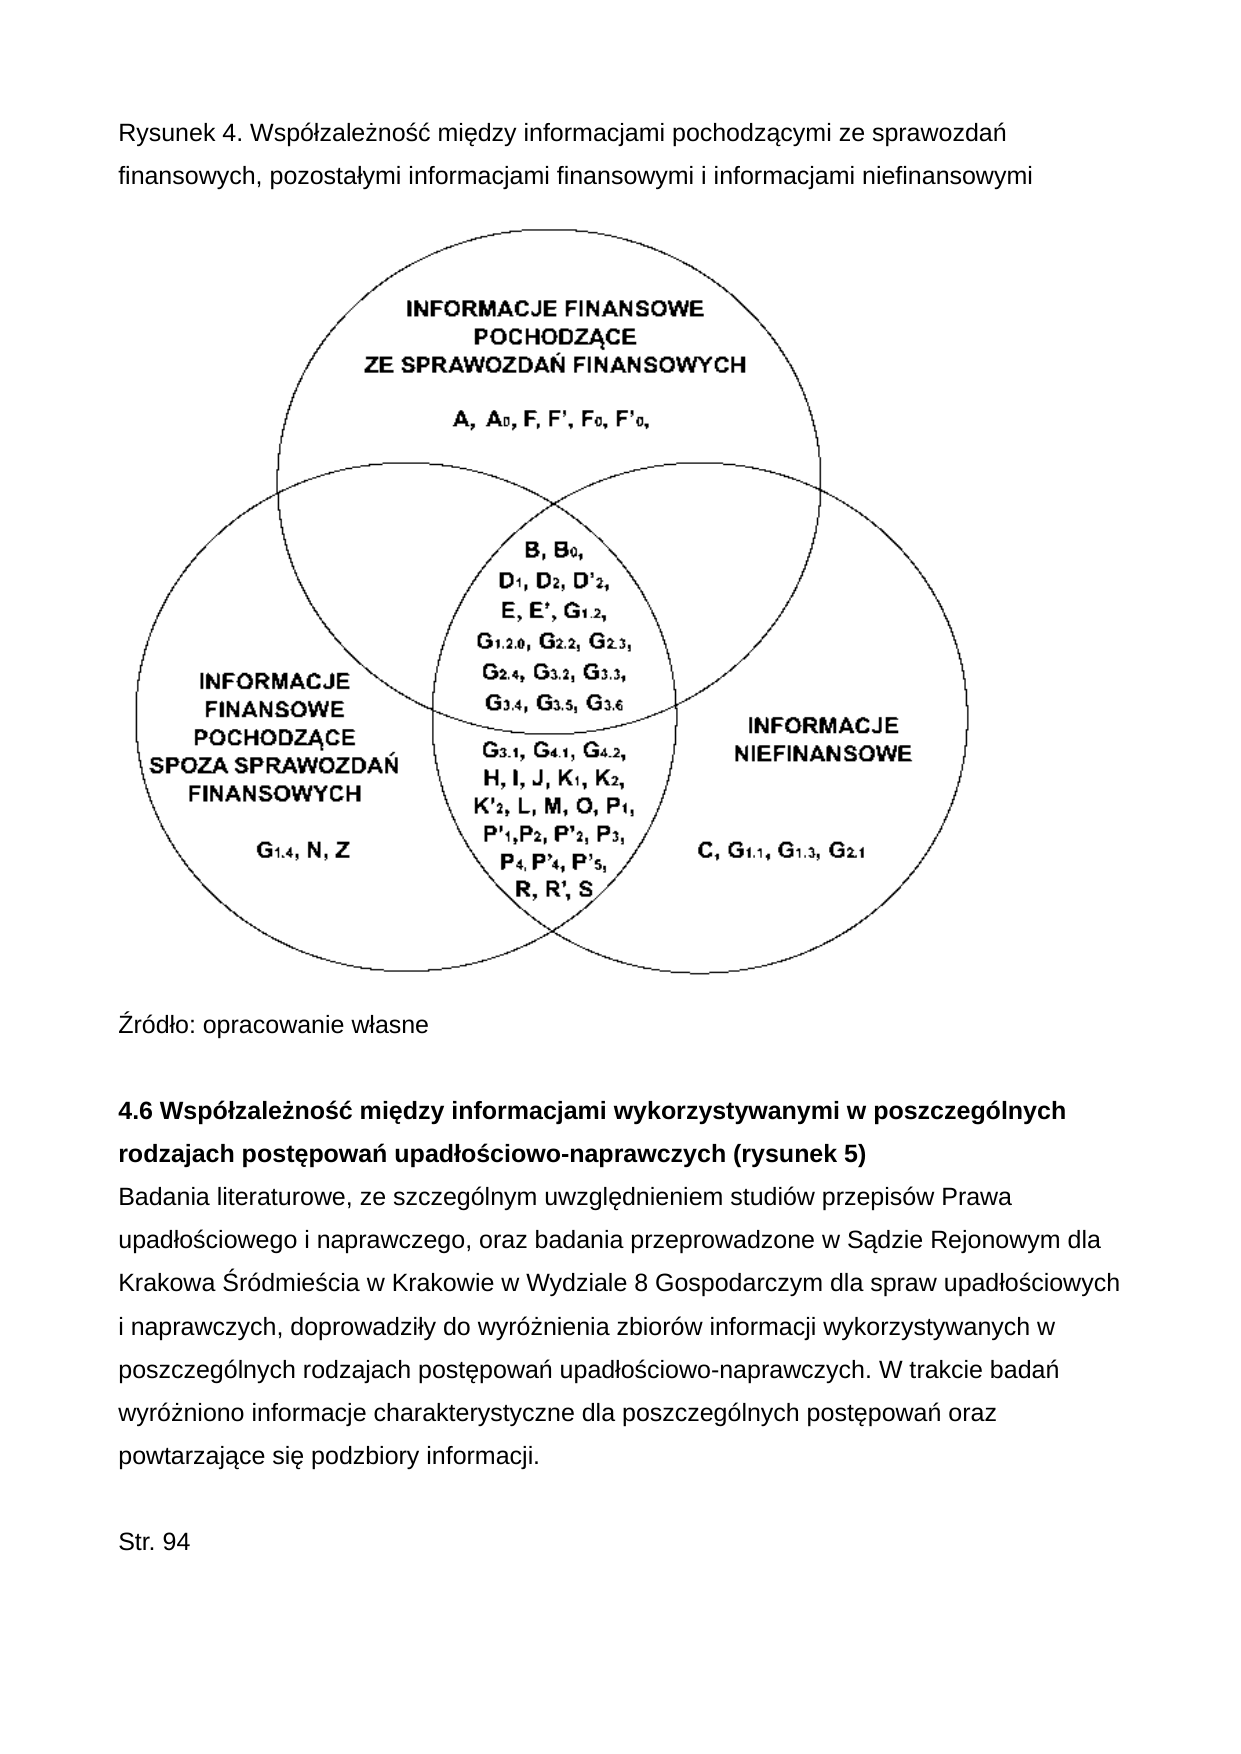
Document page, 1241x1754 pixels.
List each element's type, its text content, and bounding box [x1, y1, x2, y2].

subtitle 4.6 Współzależność między informacjami wykorzystywanymi w poszczególnych rodzajach postępowań upadłościowo-naprawczych (rysunek 5) [118, 1096, 1122, 1168]
text Badania literaturowe, ze szczególnym uwzględnieniem studiów przepisów Prawa upadłościowego i naprawczego, oraz badania przeprowadzone w Sądzie Rejonowym dla Krakowa Śródmieścia w Krakowie w Wydziale 8 Gospodarczym dla spraw upadłościowych i naprawczych, doprowadziły do wyróżnienia zbiorów informacji wykorzystywanych w poszczególnych rodzajach postępowań upadłościowo-naprawczych. W trakcie badań wyróżniono informacje charakterystyczne dla poszczególnych postępowań oraz powtarzające się podzbiory informacji. [118, 1182, 1122, 1469]
text Źródło: opracowanie własne [118, 1009, 1122, 1038]
text Rysunek 4. Współzależność między informacjami pochodzącymi ze sprawozdań finansowych, pozostałymi informacjami finansowymi i informacjami niefinansowymi [118, 118, 1122, 190]
text Str. 94 [118, 1527, 1122, 1556]
picture [118, 204, 988, 996]
